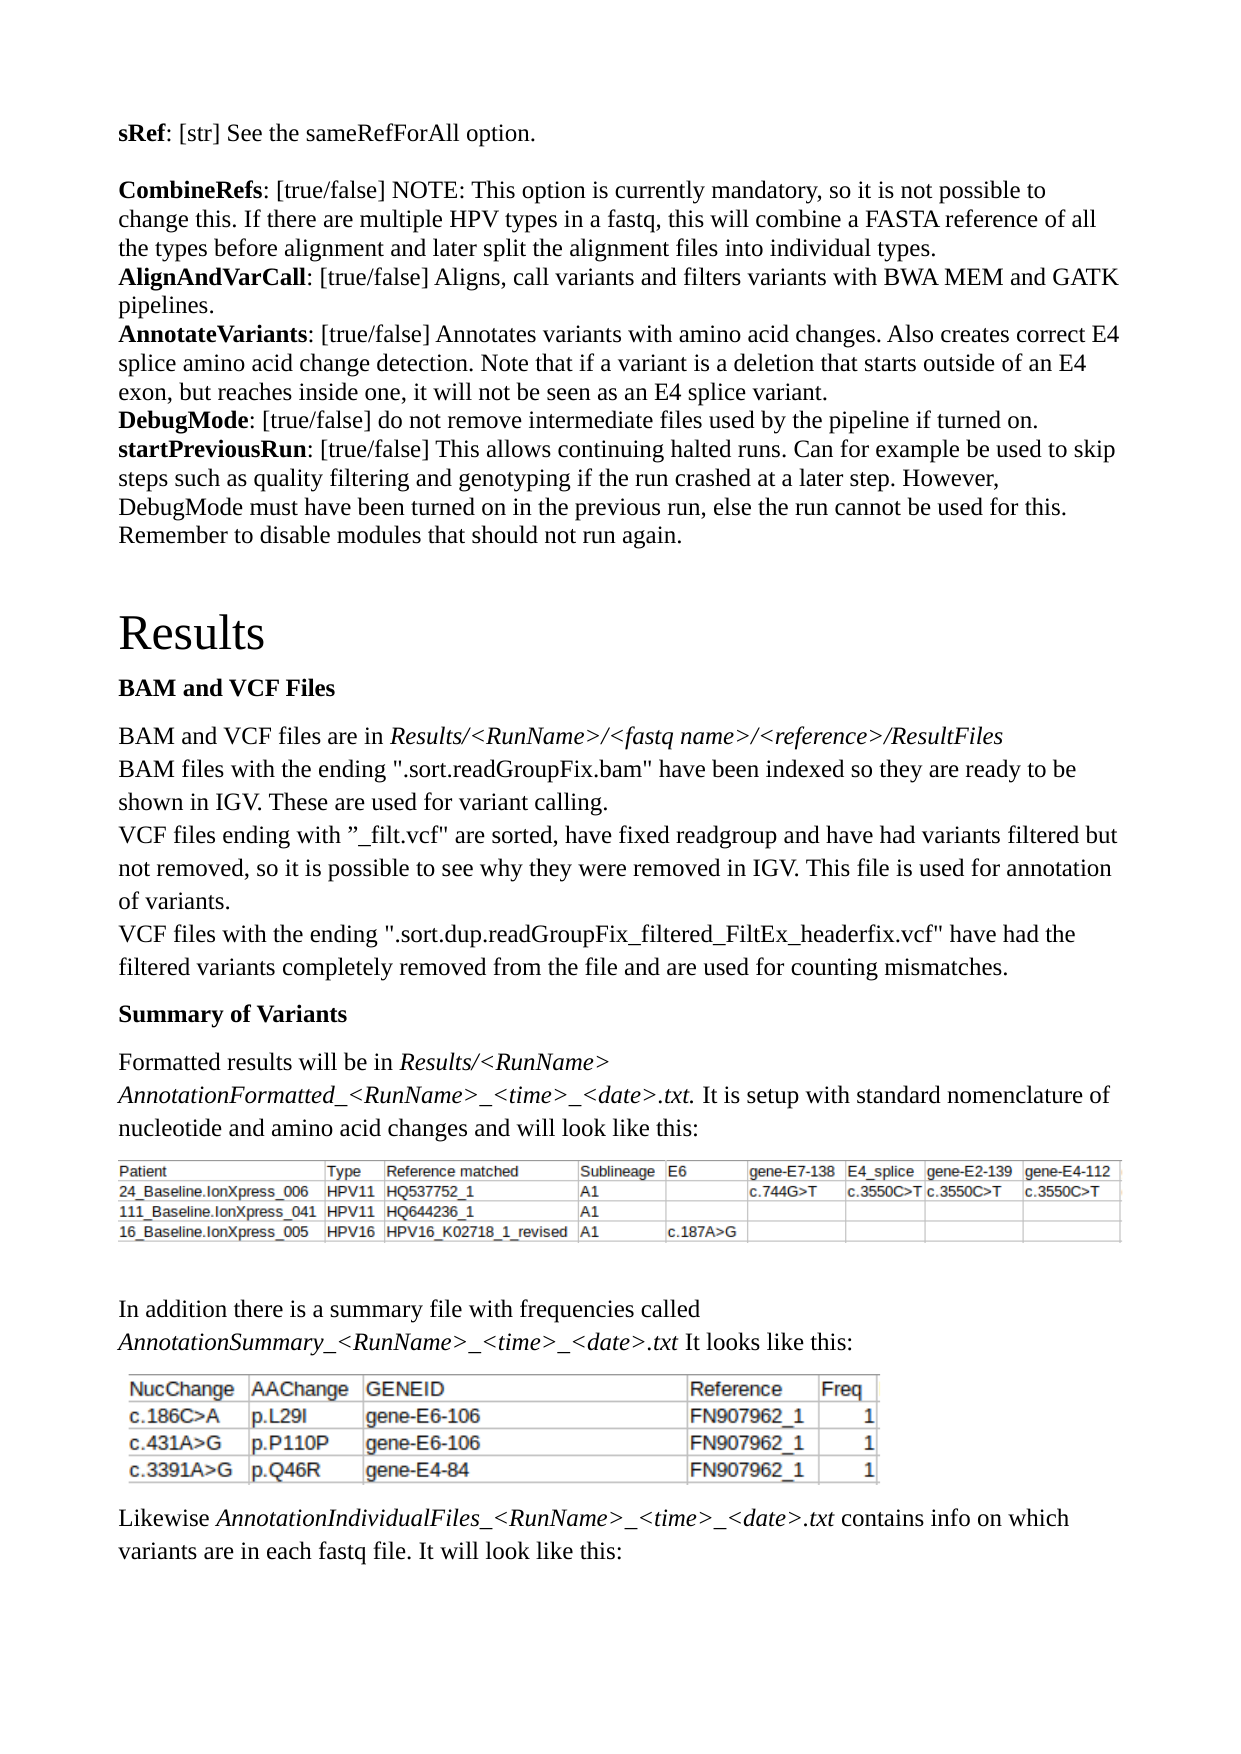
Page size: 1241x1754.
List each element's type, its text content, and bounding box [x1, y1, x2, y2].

text In addition there is a summary file with frequencies called AnnotationSummary_<RunName>_<time>_<date>.txt It looks like this: [118, 1294, 1122, 1356]
text Likewise AnnotationIndividualFiles_<RunName>_<time>_<date>.txt contains info on which variants are in each fastq file. It will look like this: [118, 1503, 1122, 1565]
text AnnotateVariants: [true/false] Annotates variants with amino acid changes. Also creates correct E4 splice amino acid change detection. Note that if a variant is a deletion that starts outside of an E4 exon, but reaches inside one, it will not be seen as an E4 splice variant. [118, 319, 1122, 406]
picture [128, 1374, 881, 1485]
text AlignAndVarCall: [true/false] Aligns, call variants and filters variants with BWA MEM and GATK pipelines. [118, 262, 1122, 319]
text Summary of Variants [118, 999, 1122, 1028]
text BAM and VCF Files [118, 673, 1122, 702]
text Formatted results will be in Results/<RunName> AnnotationFormatted_<RunName>_<time>_<date>.txt. It is setup with standard nomenclature of nucleotide and amino acid changes and will look like this: [118, 1047, 1122, 1142]
text DebugMode: [true/false] do not remove intermediate files used by the pipeline if turned on. [118, 406, 1122, 434]
text BAM and VCF files are in Results/<RunName>/<fastq name>/<reference>/ResultFiles BAM files with the ending ".sort.readGroupFix.bam" have been indexed so they are ready to be shown in IGV. These are used for variant calling. VCF files ending with ”_filt.vcf" are sorted, have fixed readgroup and have had variants filtered but not removed, so it is possible to see why they were removed in IGV. This file is used for annotation of variants. VCF files with the ending ".sort.dup.readGroupFix_filtered_FiltEx_headerfix.vcf" have had the filtered variants completely removed from the file and are used for counting mismatches. [118, 721, 1122, 981]
subtitle Results [118, 603, 1122, 661]
text sRef: [str] See the sameRefForAll option. [118, 118, 1122, 147]
picture [118, 1160, 1123, 1243]
text startPreviousRun: [true/false] This allows continuing halted runs. Can for example be used to skip steps such as quality filtering and genotyping if the run crashed at a later step. However, DebugMode must have been turned on in the previous run, else the run cannot be used for this. Remember to disable modules that should not run again. [118, 434, 1122, 549]
text CombineRefs: [true/false] NOTE: This option is currently mandatory, so it is not possible to change this. If there are multiple HPV types in a fastq, this will combine a FASTA reference of all the types before alignment and later split the alignment files into individual types. [118, 176, 1122, 262]
